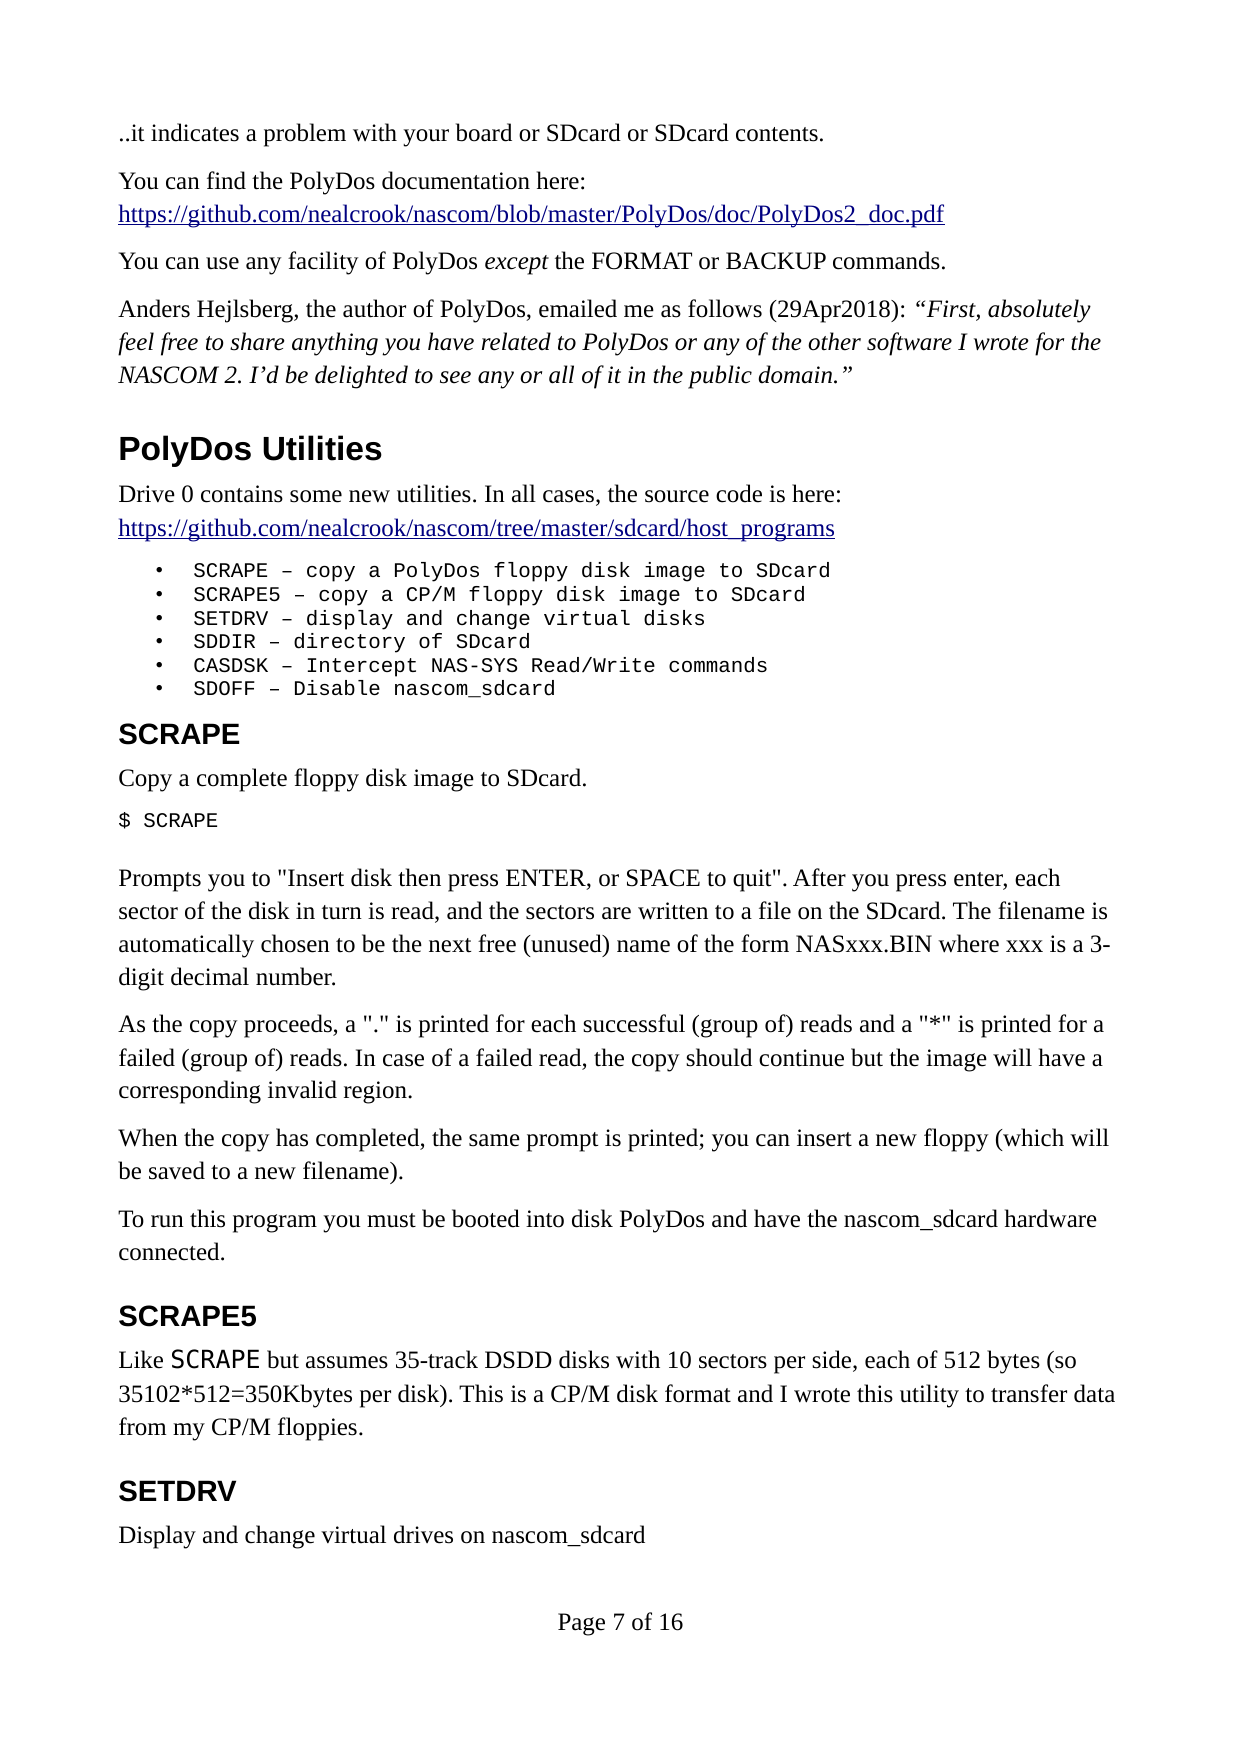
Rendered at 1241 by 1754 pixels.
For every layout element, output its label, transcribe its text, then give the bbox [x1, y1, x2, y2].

text ..it indicates a problem with your board or SDcard or SDcard contents. [118, 118, 1122, 147]
text As the copy proceeds, a "." is printed for each successful (group of) reads and a "*" is printed for a failed (group of) reads. In case of a failed read, the copy should continue but the image will have a corresponding invalid region. [118, 1009, 1122, 1104]
text Anders Hejlsberg, the author of PolyDos, emailed me as follows (29Apr2018): “First, absolutely feel free to share anything you have related to PolyDos or any of the other software I wrote for the NASCOM 2. I’d be delighted to see any or all of it in the public domain.” [118, 294, 1122, 389]
text When the copy has completed, the same prompt is printed; you can insert a new floppy (which will be saved to a new filename). [118, 1123, 1122, 1185]
list SETDRV – display and change virtual disks [156, 607, 1122, 631]
text Drive 0 contains some new utilities. In all cases, the source code is here: https://github.com/nealcrook/nascom/tree/master/sdcard/host_programs [118, 479, 1122, 541]
text You can find the PolyDos documentation here: https://github.com/nealcrook/nascom/blob/master/PolyDos/doc/PolyDos2_doc.pdf [118, 166, 1122, 227]
list SCRAPE5 – copy a CP/M floppy disk image to SDcard [156, 584, 1122, 607]
subtitle PolyDos Utilities [118, 428, 1122, 467]
subtitle SCRAPE5 [118, 1299, 1122, 1333]
subtitle SETDRV [118, 1474, 1122, 1508]
text Display and change virtual drives on nascom_sdcard [118, 1520, 1122, 1549]
subtitle SCRAPE [118, 717, 1122, 750]
text Like SCRAPE but assumes 35-track DSDD disks with 10 sectors per side, each of 512 bytes (so 35102*512=350Kbytes per disk). This is a CP/M disk format and I wrote this utility to transfer data from my CP/M floppies. [118, 1345, 1122, 1441]
text Copy a complete floppy disk image to SDcard. [118, 763, 1122, 792]
text You can use any facility of PolyDos except the FORMAT or BACKUP commands. [118, 246, 1122, 275]
list CASDSK – Intercept NAS-SYS Read/Write commands [156, 655, 1122, 678]
list SDOFF – Disable nascom_sdcard [156, 678, 1122, 702]
text $ SCRAPE [118, 811, 1122, 834]
list SCRAPE – copy a PolyDos floppy disk image to SDcard [156, 560, 1122, 584]
text Prompts you to "Insert disk then press ENTER, or SPACE to quit". After you press enter, each sector of the disk in turn is read, and the sectors are written to a file on the SDcard. The filename is automatically chosen to be the next free (unused) name of the form NASxxx.BIN where xxx is a 3-digit decimal number. [118, 863, 1122, 991]
list SDDIR – directory of SDcard [156, 631, 1122, 655]
text To run this program you must be booted into disk PolyDos and have the nascom_sdcard hardware connected. [118, 1204, 1122, 1266]
